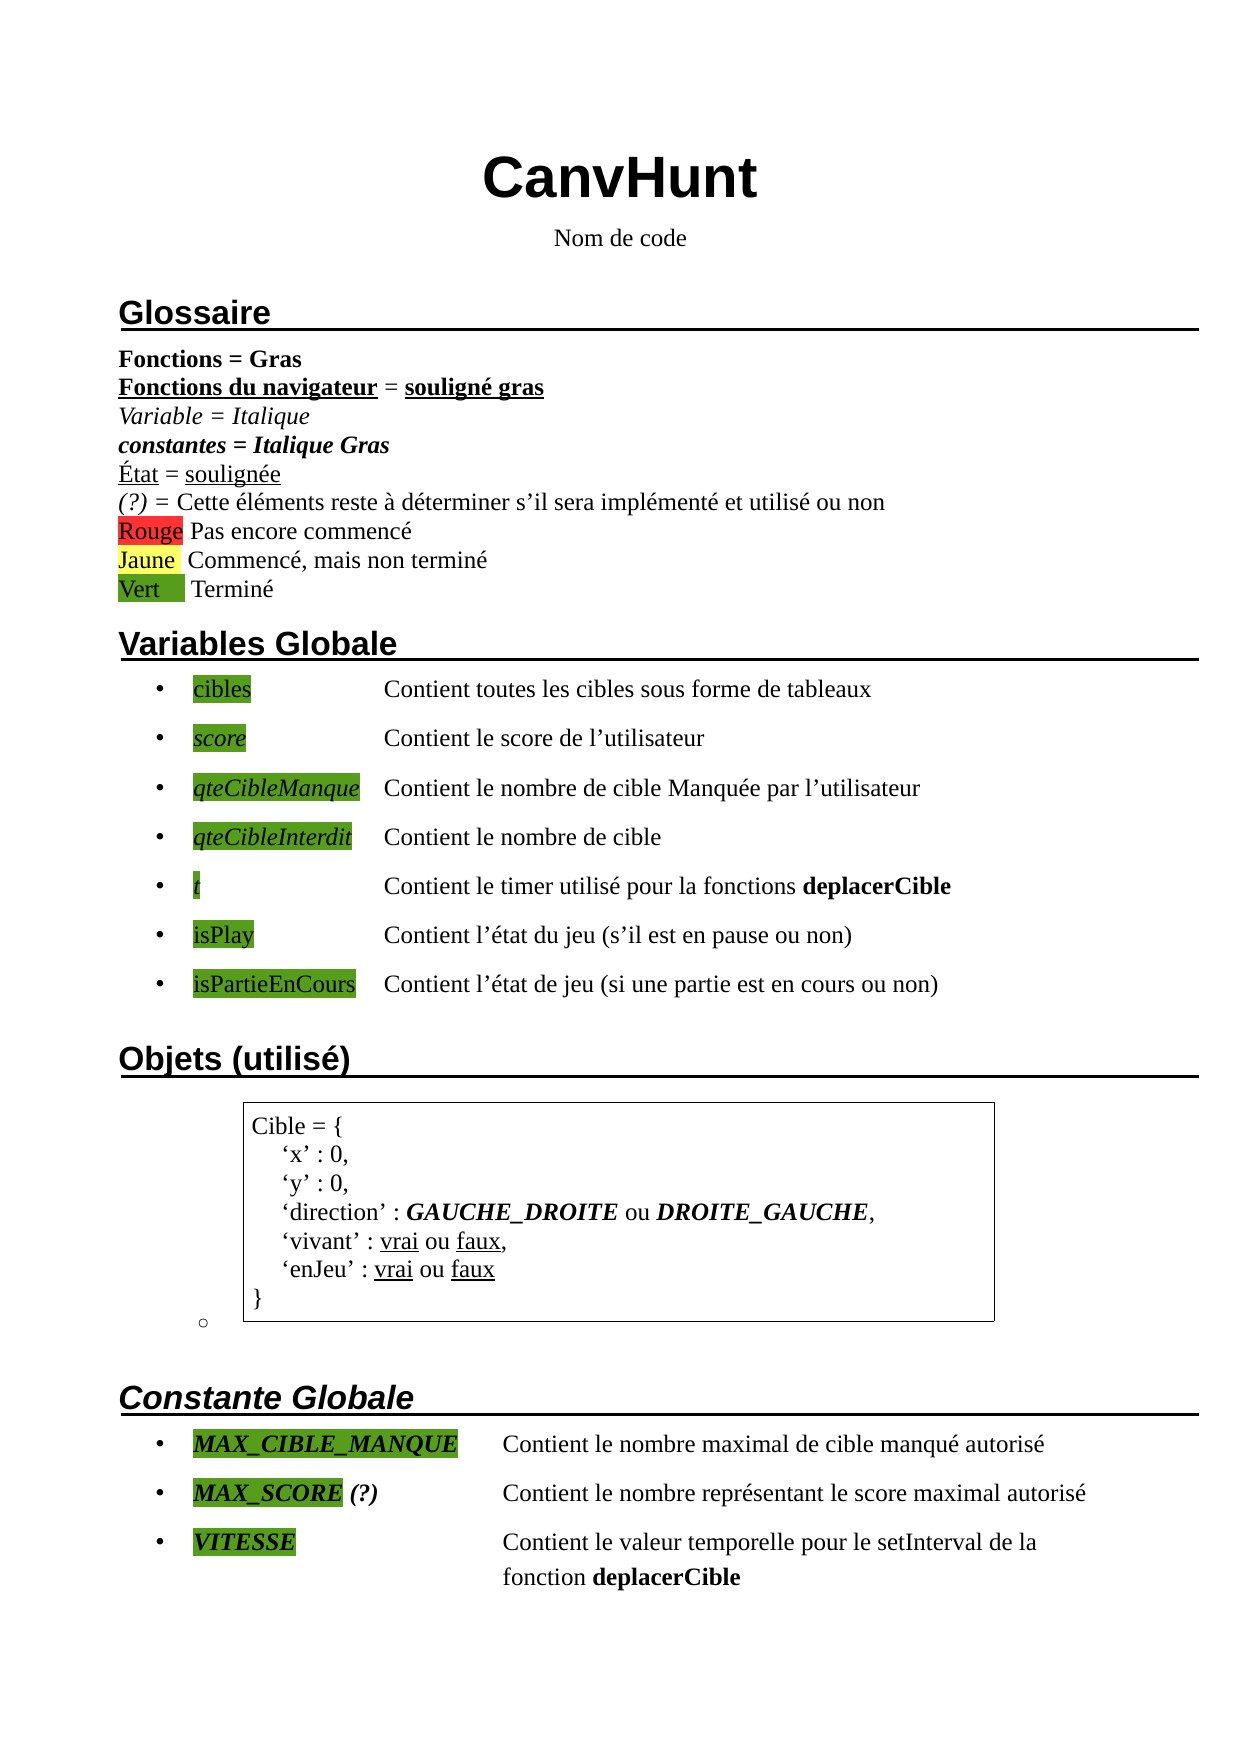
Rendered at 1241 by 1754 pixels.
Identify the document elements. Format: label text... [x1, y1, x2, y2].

text État = soulignée [118, 459, 1122, 487]
text Vert Terminé [118, 574, 1122, 602]
list ‘enJeu’ : vrai ou faux [251, 1254, 985, 1283]
list VITESSE Contient le valeur temporelle pour le setInterval de la fonction deplacerCible [156, 1527, 1122, 1591]
subtitle Objets (utilisé) [118, 1039, 1122, 1077]
subtitle Variables Globale [118, 623, 1122, 662]
text Fonctions du navigateur = souligné gras [118, 372, 1122, 401]
list t Contient le timer utilisé pour la fonctions deplacerCible [156, 871, 1122, 899]
list score Contient le score de l’utilisateur [156, 723, 1122, 752]
text (?) = Cette éléments reste à déterminer s’il sera implémenté et utilisé ou non [118, 487, 1122, 516]
list MAX_CIBLE_MANQUE Contient le nombre maximal de cible manqué autorisé [156, 1429, 1122, 1458]
subtitle Glossaire [118, 293, 1122, 331]
list isPlay Contient l’état du jeu (s’il est en pause ou non) [156, 920, 1122, 948]
text Variable = Italique [118, 401, 1122, 430]
list cibles Contient toutes les cibles sous forme de tableaux [156, 674, 1122, 703]
title CanvHunt [118, 143, 1122, 210]
list ‘x’ : 0, [251, 1139, 985, 1168]
list } [251, 1283, 985, 1312]
list ‘direction’ : GAUCHE_DROITE ou DROITE_GAUCHE, [251, 1197, 985, 1226]
list qteCibleManque Contient le nombre de cible Manquée par l’utilisateur [156, 773, 1122, 801]
list qteCibleInterdit Contient le nombre de cible [156, 822, 1122, 850]
text Nom de code [118, 223, 1122, 251]
list ‘y’ : 0, [251, 1168, 985, 1197]
list isPartieEnCours Contient l’état de jeu (si une partie est en cours ou non) [156, 969, 1122, 998]
subtitle Constante Globale [118, 1378, 1122, 1417]
text Fonctions = Gras [118, 344, 1122, 372]
text Jaune Commencé, mais non terminé [118, 545, 1122, 574]
list MAX_SCORE (?) Contient le nombre représentant le score maximal autorisé [156, 1478, 1122, 1507]
text constantes = Italique Gras [118, 430, 1122, 459]
list ‘vivant’ : vrai ou faux, [251, 1226, 985, 1254]
list Cible = { [251, 1111, 985, 1139]
text Rouge Pas encore commencé [118, 516, 1122, 545]
